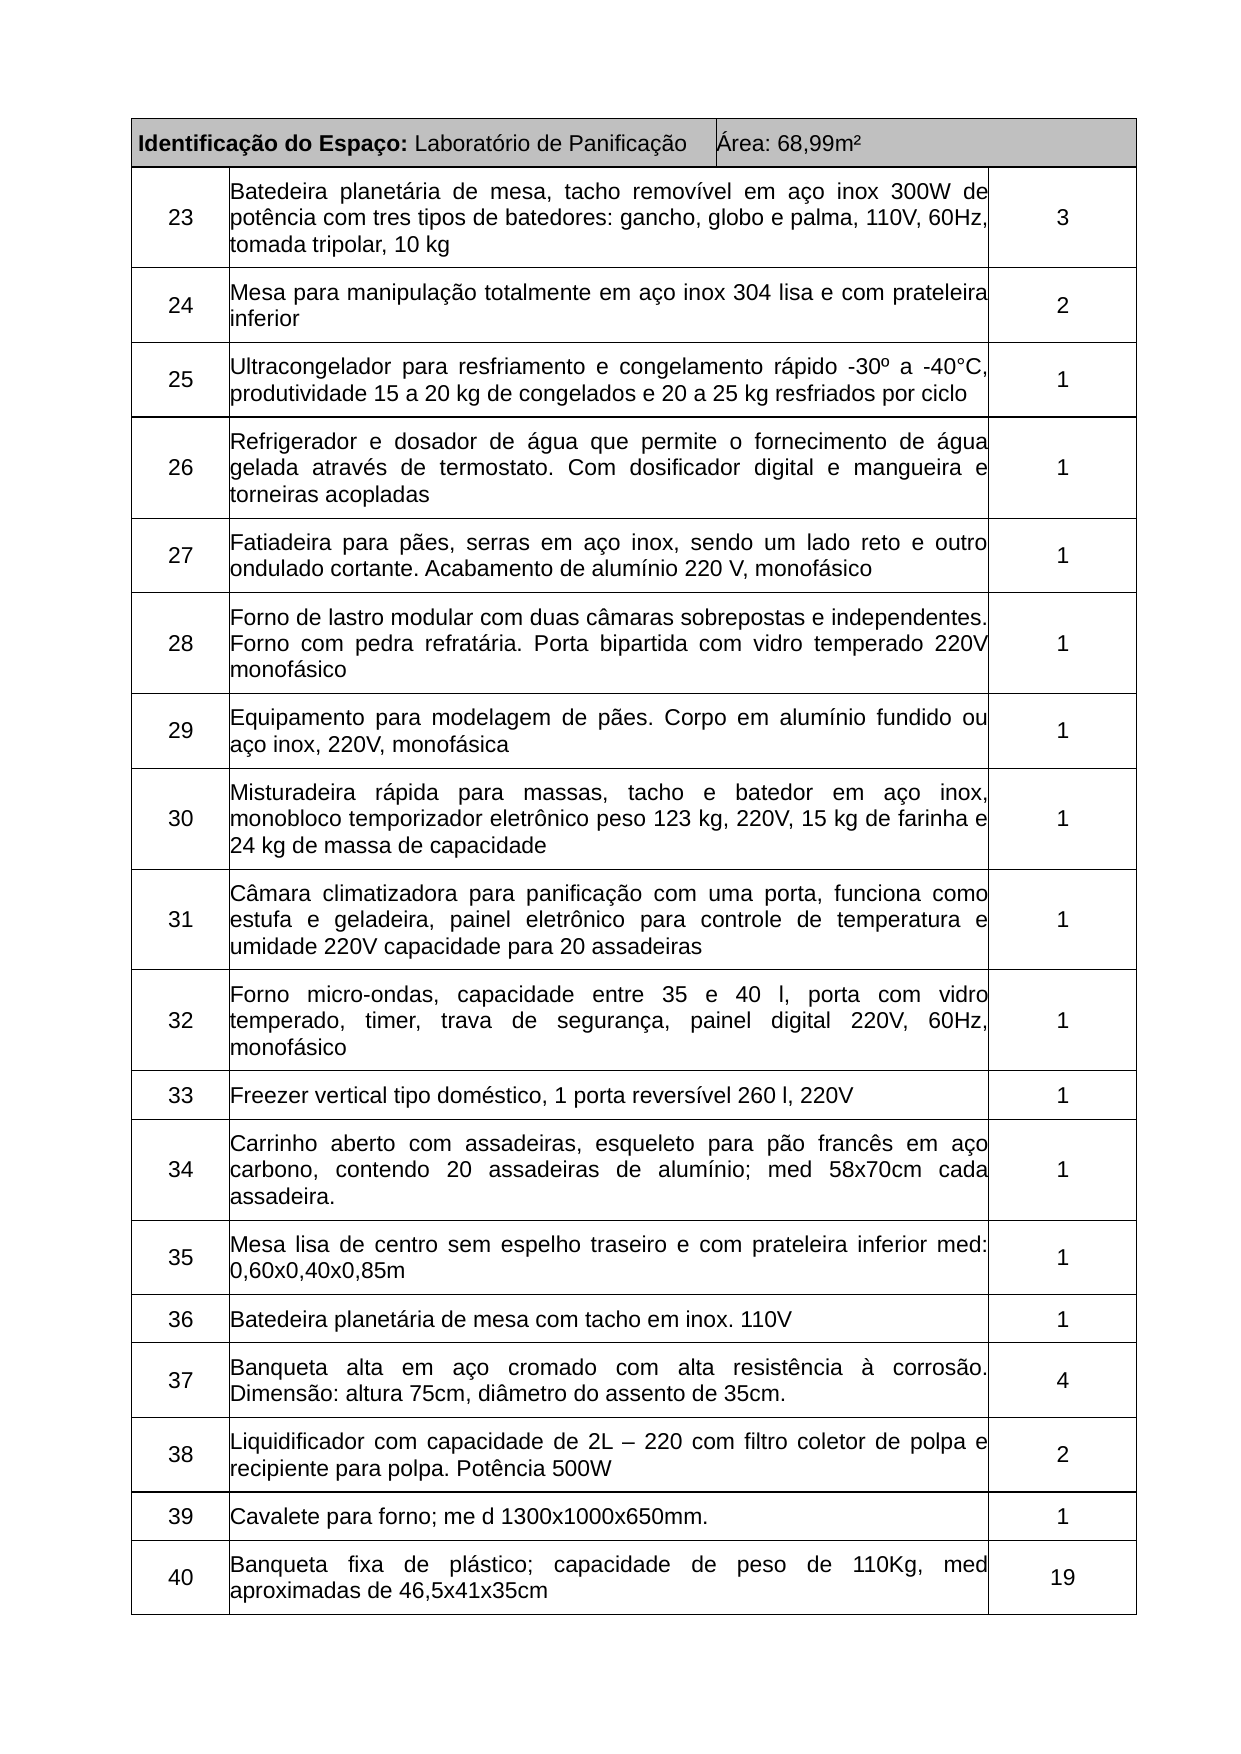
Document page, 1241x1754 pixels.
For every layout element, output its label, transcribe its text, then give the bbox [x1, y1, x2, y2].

table_cell 23 [132, 168, 229, 267]
table_cell Banqueta alta em aço cromado com alta resistência à corrosão. Dimensão: altura 75cm, diâmetro do assento de 35cm. [230, 1343, 988, 1417]
table_cell 1 [989, 593, 1136, 693]
table_cell Fatiadeira para pães, serras em aço inox, sendo um lado reto e outro ondulado cortante. Acabamento de alumínio 220 V, monofásico [230, 519, 988, 592]
table_cell 19 [989, 1541, 1136, 1614]
table_cell 1 [989, 418, 1136, 517]
table_cell 27 [132, 519, 229, 592]
table_cell 40 [132, 1541, 229, 1614]
table_cell 28 [132, 593, 229, 693]
table_cell 1 [989, 343, 1136, 416]
table_cell Carrinho aberto com assadeiras, esqueleto para pão francês em aço carbono, contendo 20 assadeiras de alumínio; med 58x70cm cada assadeira. [230, 1120, 988, 1219]
table_cell 31 [132, 870, 229, 969]
table_cell 34 [132, 1120, 229, 1219]
table_cell Refrigerador e dosador de água que permite o fornecimento de água gelada através de termostato. Com dosificador digital e mangueira e torneiras acopladas [230, 418, 988, 517]
table_cell 38 [132, 1418, 229, 1491]
table_cell 1 [989, 1493, 1136, 1540]
table_cell 24 [132, 268, 229, 342]
table_cell 1 [989, 1295, 1136, 1342]
table_cell 1 [989, 519, 1136, 592]
table_cell 35 [132, 1221, 229, 1294]
table_cell Misturadeira rápida para massas, tacho e batedor em aço inox, monobloco temporizador eletrônico peso 123 kg, 220V, 15 kg de farinha e 24 kg de massa de capacidade [230, 769, 988, 868]
table_cell 25 [132, 343, 229, 416]
table_cell 1 [989, 870, 1136, 969]
table_header Identificação do Espaço: Laboratório de Panificação [132, 119, 716, 166]
table_cell Freezer vertical tipo doméstico, 1 porta reversível 260 l, 220V [230, 1071, 988, 1118]
table_cell 1 [989, 1071, 1136, 1118]
table_cell 26 [132, 418, 229, 517]
table_cell 30 [132, 769, 229, 868]
table_cell 37 [132, 1343, 229, 1417]
table_cell 2 [989, 1418, 1136, 1491]
table_cell Cavalete para forno; me d 1300x1000x650mm. [230, 1493, 988, 1540]
table_cell Liquidificador com capacidade de 2L – 220 com filtro coletor de polpa e recipiente para polpa. Potência 500W [230, 1418, 988, 1491]
table_cell 1 [989, 1120, 1136, 1219]
table_cell Batedeira planetária de mesa com tacho em inox. 110V [230, 1295, 988, 1342]
table_cell 1 [989, 970, 1136, 1070]
table_cell Batedeira planetária de mesa, tacho removível em aço inox 300W de potência com tres tipos de batedores: gancho, globo e palma, 110V, 60Hz, tomada tripolar, 10 kg [230, 168, 988, 267]
table_cell 1 [989, 769, 1136, 868]
table_cell 29 [132, 694, 229, 767]
table_cell 2 [989, 268, 1136, 342]
table_cell Mesa para manipulação totalmente em aço inox 304 lisa e com prateleira inferior [230, 268, 988, 342]
table_header Área: 68,99m² [717, 119, 1136, 166]
table_cell 1 [989, 694, 1136, 767]
table_cell 36 [132, 1295, 229, 1342]
table_cell 32 [132, 970, 229, 1070]
table_cell 39 [132, 1493, 229, 1540]
table_cell Câmara climatizadora para panificação com uma porta, funciona como estufa e geladeira, painel eletrônico para controle de temperatura e umidade 220V capacidade para 20 assadeiras [230, 870, 988, 969]
table_cell 33 [132, 1071, 229, 1118]
table_cell 1 [989, 1221, 1136, 1294]
table_cell Banqueta fixa de plástico; capacidade de peso de 110Kg, med aproximadas de 46,5x41x35cm [230, 1541, 988, 1614]
table_cell 4 [989, 1343, 1136, 1417]
table_cell Equipamento para modelagem de pães. Corpo em alumínio fundido ou aço inox, 220V, monofásica [230, 694, 988, 767]
table_cell Ultracongelador para resfriamento e congelamento rápido -30º a -40°C, produtividade 15 a 20 kg de congelados e 20 a 25 kg resfriados por ciclo [230, 343, 988, 416]
table_cell Forno micro-ondas, capacidade entre 35 e 40 l, porta com vidro temperado, timer, trava de segurança, painel digital 220V, 60Hz, monofásico [230, 970, 988, 1070]
table_cell Mesa lisa de centro sem espelho traseiro e com prateleira inferior med: 0,60x0,40x0,85m [230, 1221, 988, 1294]
table_cell 3 [989, 168, 1136, 267]
table_cell Forno de lastro modular com duas câmaras sobrepostas e independentes. Forno com pedra refratária. Porta bipartida com vidro temperado 220V monofásico [230, 593, 988, 693]
